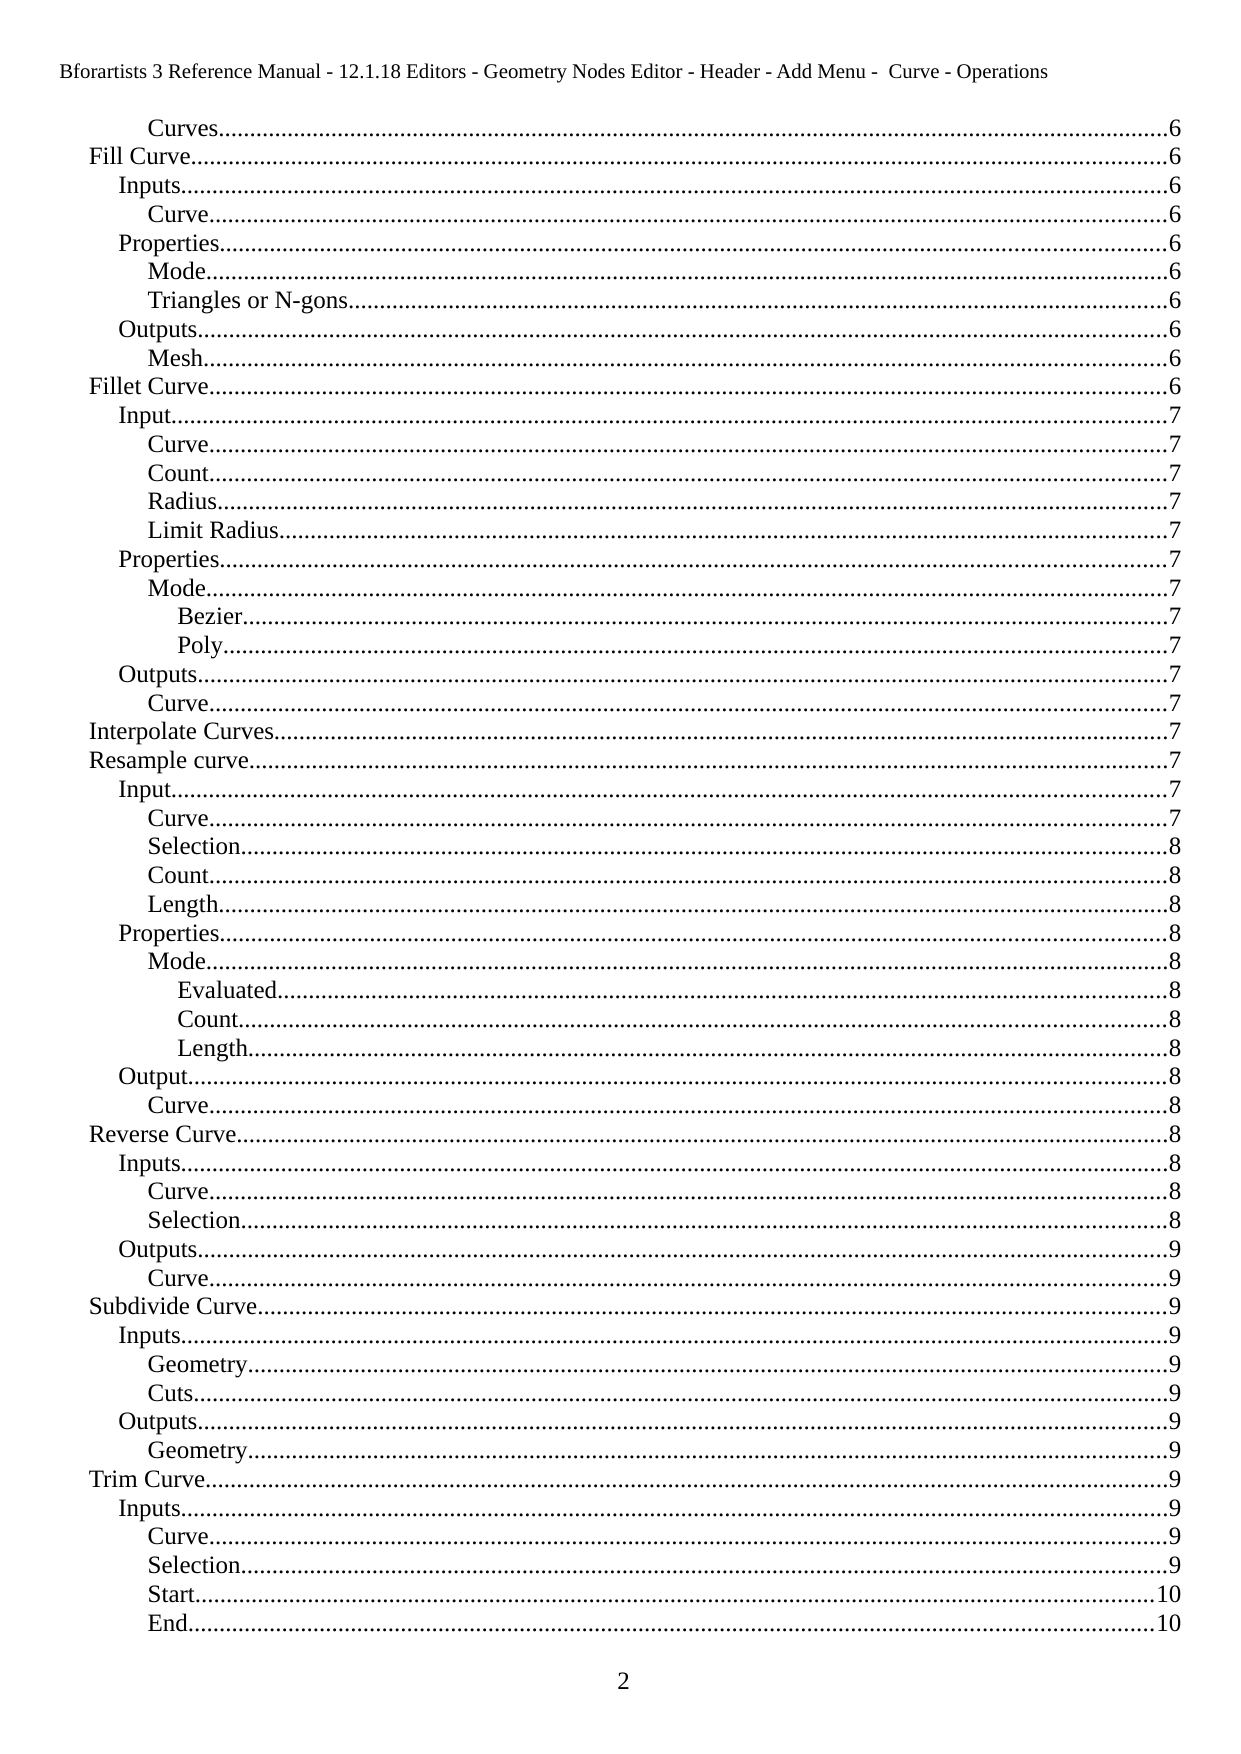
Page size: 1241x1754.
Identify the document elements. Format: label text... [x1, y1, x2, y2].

text Interpolate Curves 7 [88, 716, 1181, 745]
text Geometry 9 [147, 1435, 1181, 1464]
text Poly 7 [177, 630, 1181, 659]
text Curve 9 [147, 1263, 1181, 1291]
text Curve 7 [147, 688, 1181, 716]
text Outputs 6 [118, 314, 1181, 343]
text Inputs 9 [118, 1320, 1181, 1349]
text Bezier 7 [177, 601, 1181, 630]
text Mode 7 [147, 573, 1181, 601]
text Count 8 [177, 1004, 1181, 1033]
text Fill Curve 6 [88, 141, 1181, 170]
text Properties 7 [118, 544, 1181, 573]
text End 10 [147, 1608, 1181, 1636]
text Outputs 9 [118, 1234, 1181, 1263]
text Subdivide Curve 9 [88, 1291, 1181, 1320]
text Selection 8 [147, 1205, 1181, 1234]
text Curve 7 [147, 803, 1181, 831]
text Trim Curve 9 [88, 1464, 1181, 1493]
text Curve 9 [147, 1521, 1181, 1550]
text Geometry 9 [147, 1349, 1181, 1378]
text Length 8 [177, 1033, 1181, 1061]
text Fillet Curve 6 [88, 371, 1181, 400]
text Selection 8 [147, 831, 1181, 860]
text Input 7 [118, 774, 1181, 803]
text Radius 7 [147, 486, 1181, 515]
text Cuts 9 [147, 1378, 1181, 1406]
text Inputs 8 [118, 1148, 1181, 1176]
text Curve 8 [147, 1090, 1181, 1119]
text Count 8 [147, 860, 1181, 889]
text Curve 6 [147, 199, 1181, 228]
text Properties 6 [118, 228, 1181, 256]
text Count 7 [147, 458, 1181, 486]
text Mode 6 [147, 256, 1181, 285]
text Selection 9 [147, 1550, 1181, 1579]
text Curve 7 [147, 429, 1181, 458]
text Inputs 9 [118, 1493, 1181, 1521]
text Curve 8 [147, 1176, 1181, 1205]
text Inputs 6 [118, 170, 1181, 199]
text Outputs 9 [118, 1406, 1181, 1435]
text Triangles or N-gons 6 [147, 285, 1181, 314]
text Start 10 [147, 1579, 1181, 1608]
text Mesh 6 [147, 343, 1181, 371]
text Resample curve 7 [88, 745, 1181, 774]
text Mode 8 [147, 946, 1181, 975]
text Outputs 7 [118, 659, 1181, 688]
text Length 8 [147, 889, 1181, 918]
text Output 8 [118, 1061, 1181, 1090]
text Evaluated 8 [177, 975, 1181, 1004]
text Limit Radius 7 [147, 515, 1181, 544]
text Reverse Curve 8 [88, 1119, 1181, 1148]
text Properties 8 [118, 918, 1181, 946]
text Curves 6 [147, 113, 1181, 141]
text Input 7 [118, 400, 1181, 429]
